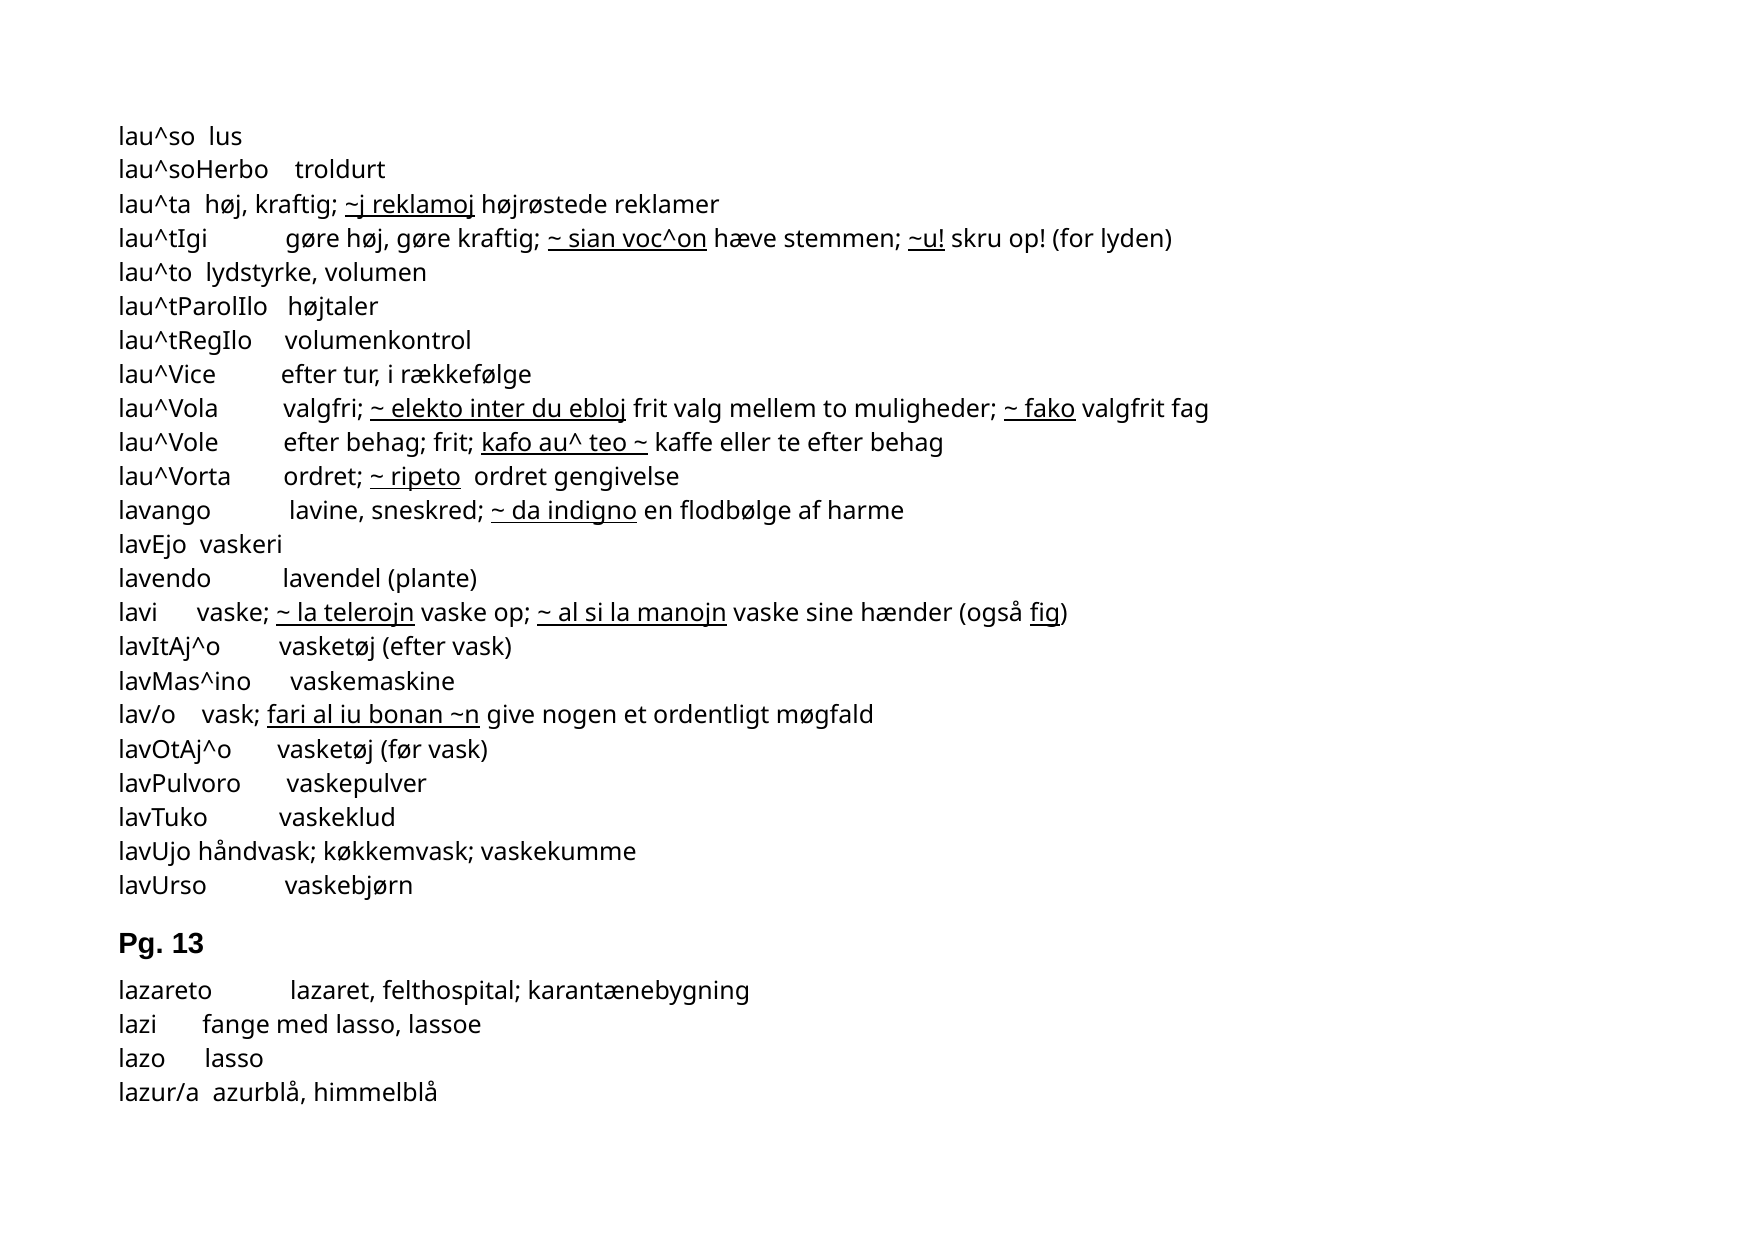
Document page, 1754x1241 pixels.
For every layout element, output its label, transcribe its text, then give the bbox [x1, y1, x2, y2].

table_header lau^so lus lau^soHerbo troldurt lau^ta høj, kraftig; ~j reklamoj højrøstede reklamer lau^tIgi gøre høj, gøre kraftig; ~ sian voc^on hæve stemmen; ~u! skru op! (for lyden) lau^to lydstyrke, volumen lau^tParolIlo højtaler lau^tRegIlo volumenkontrol lau^Vice efter tur, i rækkefølge lau^Vola valgfri; ~ elekto inter du ebloj frit valg mellem to muligheder; ~ fako valgfrit fag lau^Vole efter behag; frit; kafo au^ teo ~ kaffe eller te efter behag lau^Vorta ordret; ~ ripeto ordret gengivelse lavango lavine, sneskred; ~ da indigno en flodbølge af harme lavEjo vaskeri lavendo lavendel (plante) lavi vaske; ~ la telerojn vaske op; ~ al si la manojn vaske sine hænder (også fig) lavItAj^o vasketøj (efter vask) lavMas^ino vaskemaskine lav/o vask; fari al iu bonan ~n give nogen et ordentligt møgfald lavOtAj^o vasketøj (før vask) lavPulvoro vaskepulver lavTuko vaskeklud lavUjo håndvask; køkkemvask; vaskekumme lavUrso vaskebjørn Pg. 13 lazareto lazaret, felthospital; karantænebygning lazi fange med lasso, lassoe lazo lasso lazur/a azurblå, himmelblå [118, 118, 1636, 1109]
